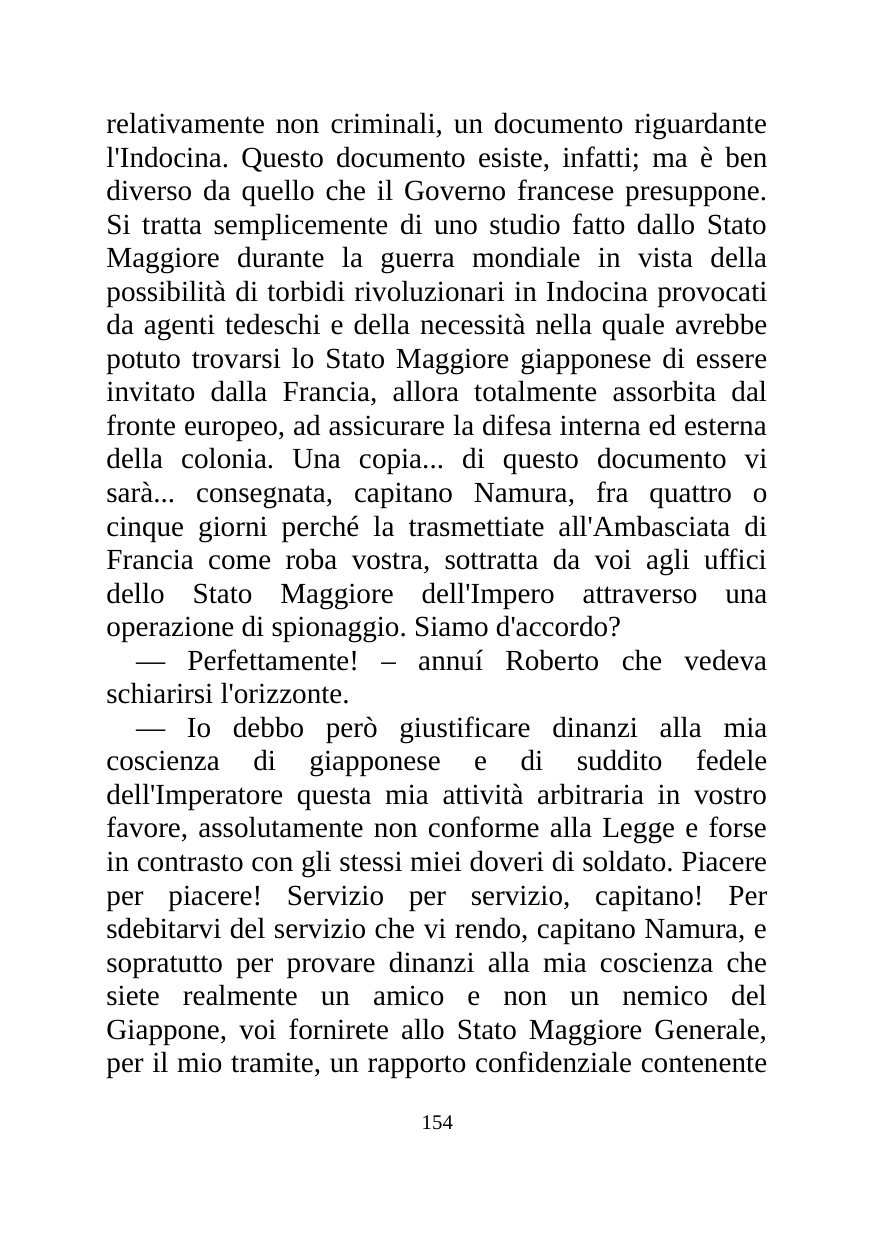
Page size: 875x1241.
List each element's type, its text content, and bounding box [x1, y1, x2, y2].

text — Perfettamente! – annuí Roberto che vedeva schiarirsi l'orizzonte. [106, 643, 768, 710]
text — Io debbo però giustificare dinanzi alla mia coscienza di giapponese e di suddito fedele dell'Imperatore questa mia attività arbitraria in vostro favore, assolutamente non conforme alla Legge e forse in contrasto con gli stessi miei doveri di soldato. Piacere per piacere! Servizio per servizio, capitano! Per sdebitarvi del servizio che vi rendo, capitano Namura, e sopratutto per provare dinanzi alla mia coscienza che siete realmente un amico e non un nemico del Giappone, voi fornirete allo Stato Maggiore Generale, per il mio tramite, un rapporto confidenziale contenente [106, 710, 768, 1079]
text relativamente non criminali, un documento riguardante l'Indocina. Questo documento esiste, infatti; ma è ben diverso da quello che il Governo francese presuppone. Si tratta semplicemente di uno studio fatto dallo Stato Maggiore durante la guerra mondiale in vista della possibilità di torbidi rivoluzionari in Indocina provocati da agenti tedeschi e della necessità nella quale avrebbe potuto trovarsi lo Stato Maggiore giapponese di essere invitato dalla Francia, allora totalmente assorbita dal fronte europeo, ad assicurare la difesa interna ed esterna della colonia. Una copia... di questo documento vi sarà... consegnata, capitano Namura, fra quattro o cinque giorni perché la trasmettiate all'Ambasciata di Francia come roba vostra, sottratta da voi agli uffici dello Stato Maggiore dell'Impero attraverso una operazione di spionaggio. Siamo d'accordo? [106, 106, 768, 643]
